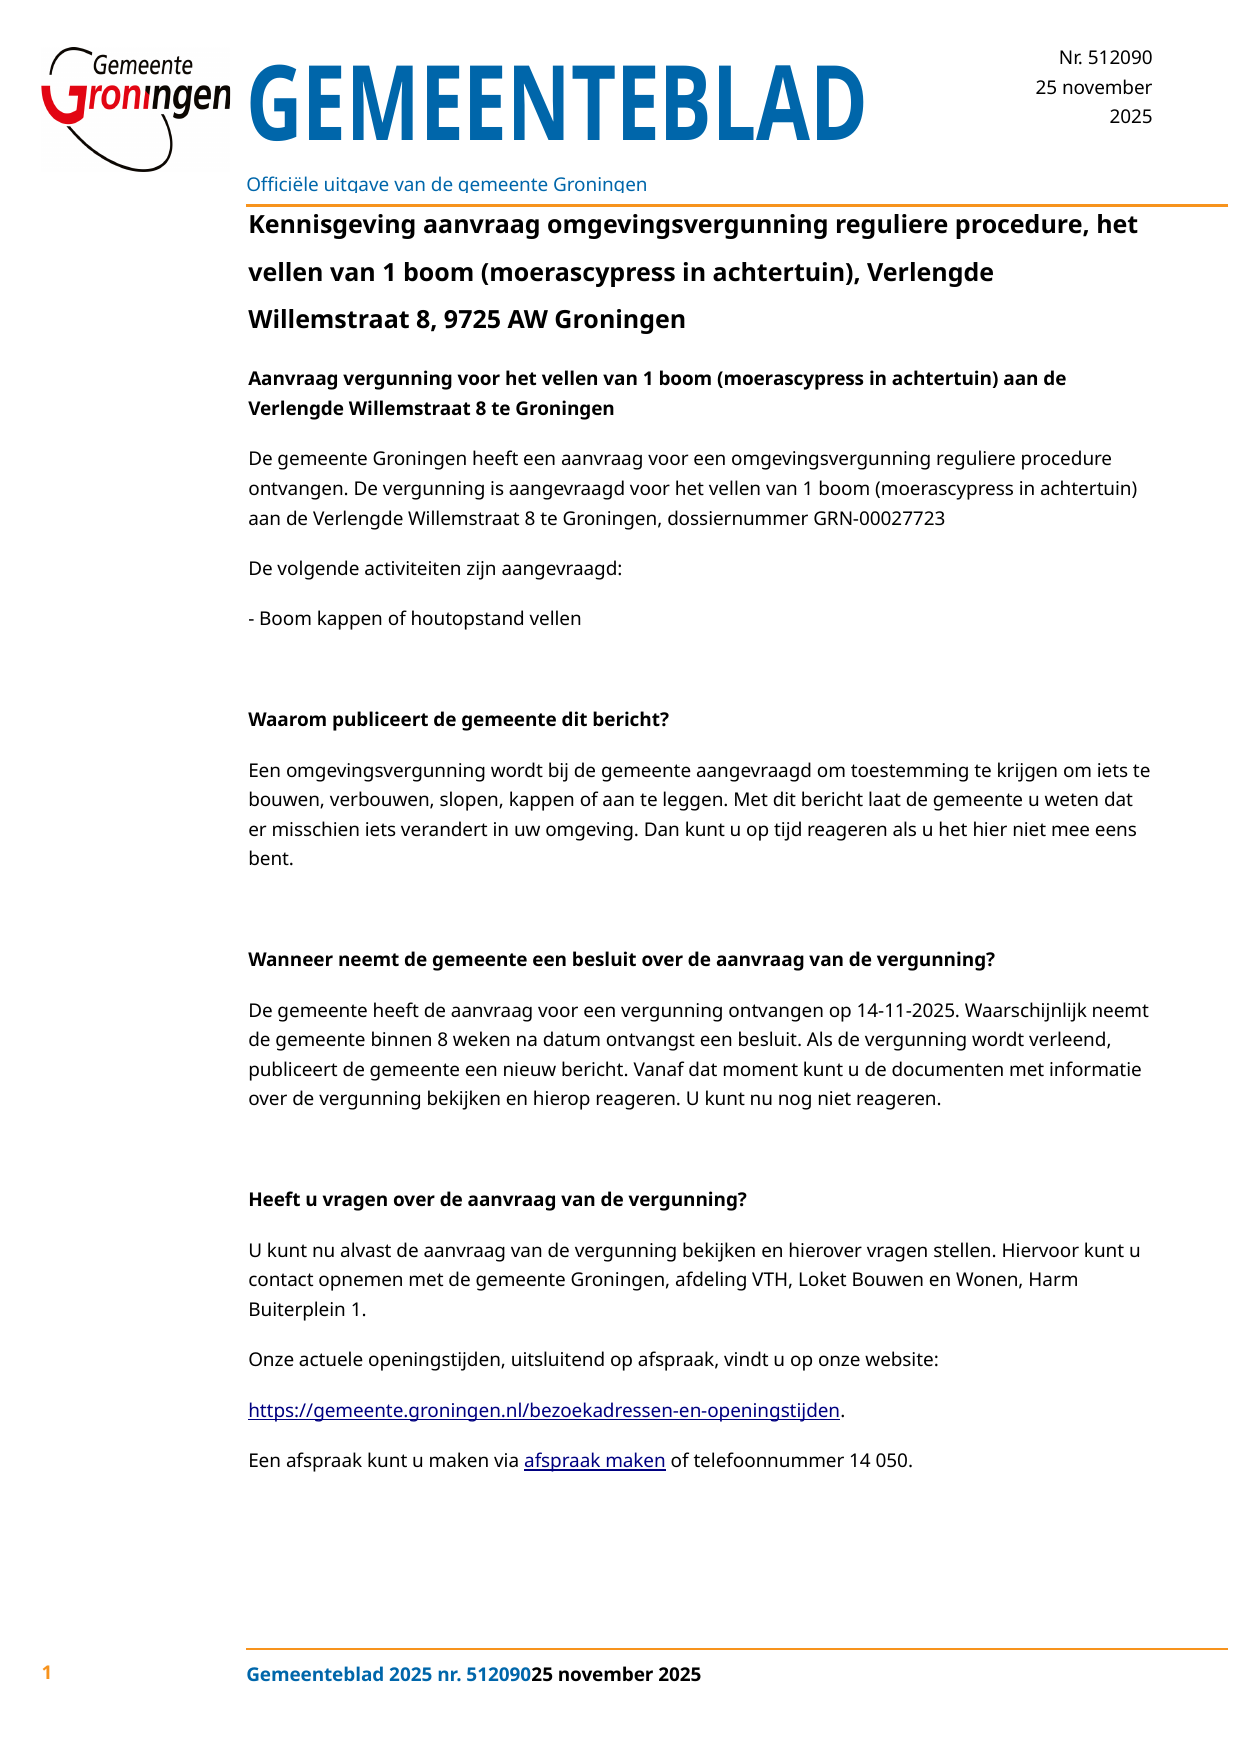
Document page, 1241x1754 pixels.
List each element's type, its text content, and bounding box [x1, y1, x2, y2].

text De gemeente Groningen heeft een aanvraag voor een omgevingsvergunning reguliere procedure ontvangen. De vergunning is aangevraagd voor het vellen van 1 boom (moerascypress in achtertuin) aan de Verlengde Willemstraat 8 te Groningen, dossiernummer GRN-00027723 [248, 446, 1152, 530]
text De gemeente heeft de aanvraag voor een vergunning ontvangen op 14-11-2025. Waarschijnlijk neemt de gemeente binnen 8 weken na datum ontvangst een besluit. Als de vergunning wordt verleend, publiceert de gemeente een nieuw bericht. Vanaf dat moment kunt u de documenten met informatie over de vergunning bekijken en hierop reageren. U kunt nu nog niet reageren. [248, 997, 1152, 1111]
text Kennisgeving aanvraag omgevingsvergunning reguliere procedure, het vellen van 1 boom (moerascypress in achtertuin), Verlengde Willemstraat 8, 9725 AW Groningen [248, 207, 1152, 336]
text Aanvraag vergunning voor het vellen van 1 boom (moerascypress in achtertuin) aan de Verlengde Willemstraat 8 te Groningen [248, 366, 1152, 421]
text U kunt nu alvast de aanvraag van de vergunning bekijken en hierover vragen stellen. Hiervoor kunt u contact opnemen met de gemeente Groningen, afdeling VTH, Loket Bouwen en Wonen, Harm Buiterplein 1. [248, 1237, 1152, 1322]
text Heeft u vragen over de aanvraag van de vergunning? [248, 1186, 1152, 1212]
picture [41, 47, 231, 172]
text Waarom publiceert de gemeente dit bericht? [248, 706, 1152, 732]
text Een omgevingsvergunning wordt bij de gemeente aangevraagd om toestemming te krijgen om iets te bouwen, verbouwen, slopen, kappen of aan te leggen. Met dit bericht laat de gemeente u weten dat er misschien iets verandert in uw omgeving. Dan kunt u op tijd reageren als u het hier niet mee eens bent. [248, 757, 1152, 871]
text De volgende activiteiten zijn aangevraagd: [248, 555, 1152, 581]
text https://gemeente.groningen.nl/bezoekadressen-en-openingstijden. [248, 1397, 1152, 1422]
text Wanneer neemt de gemeente een besluit over de aanvraag van de vergunning? [248, 946, 1152, 972]
text Onze actuele openingstijden, uitsluitend op afspraak, vindt u op onze website: [248, 1346, 1152, 1372]
text - Boom kappen of houtopstand vellen [248, 606, 1152, 631]
text Een afspraak kunt u maken via afspraak maken of telefoonnummer 14 050. [248, 1447, 1152, 1473]
